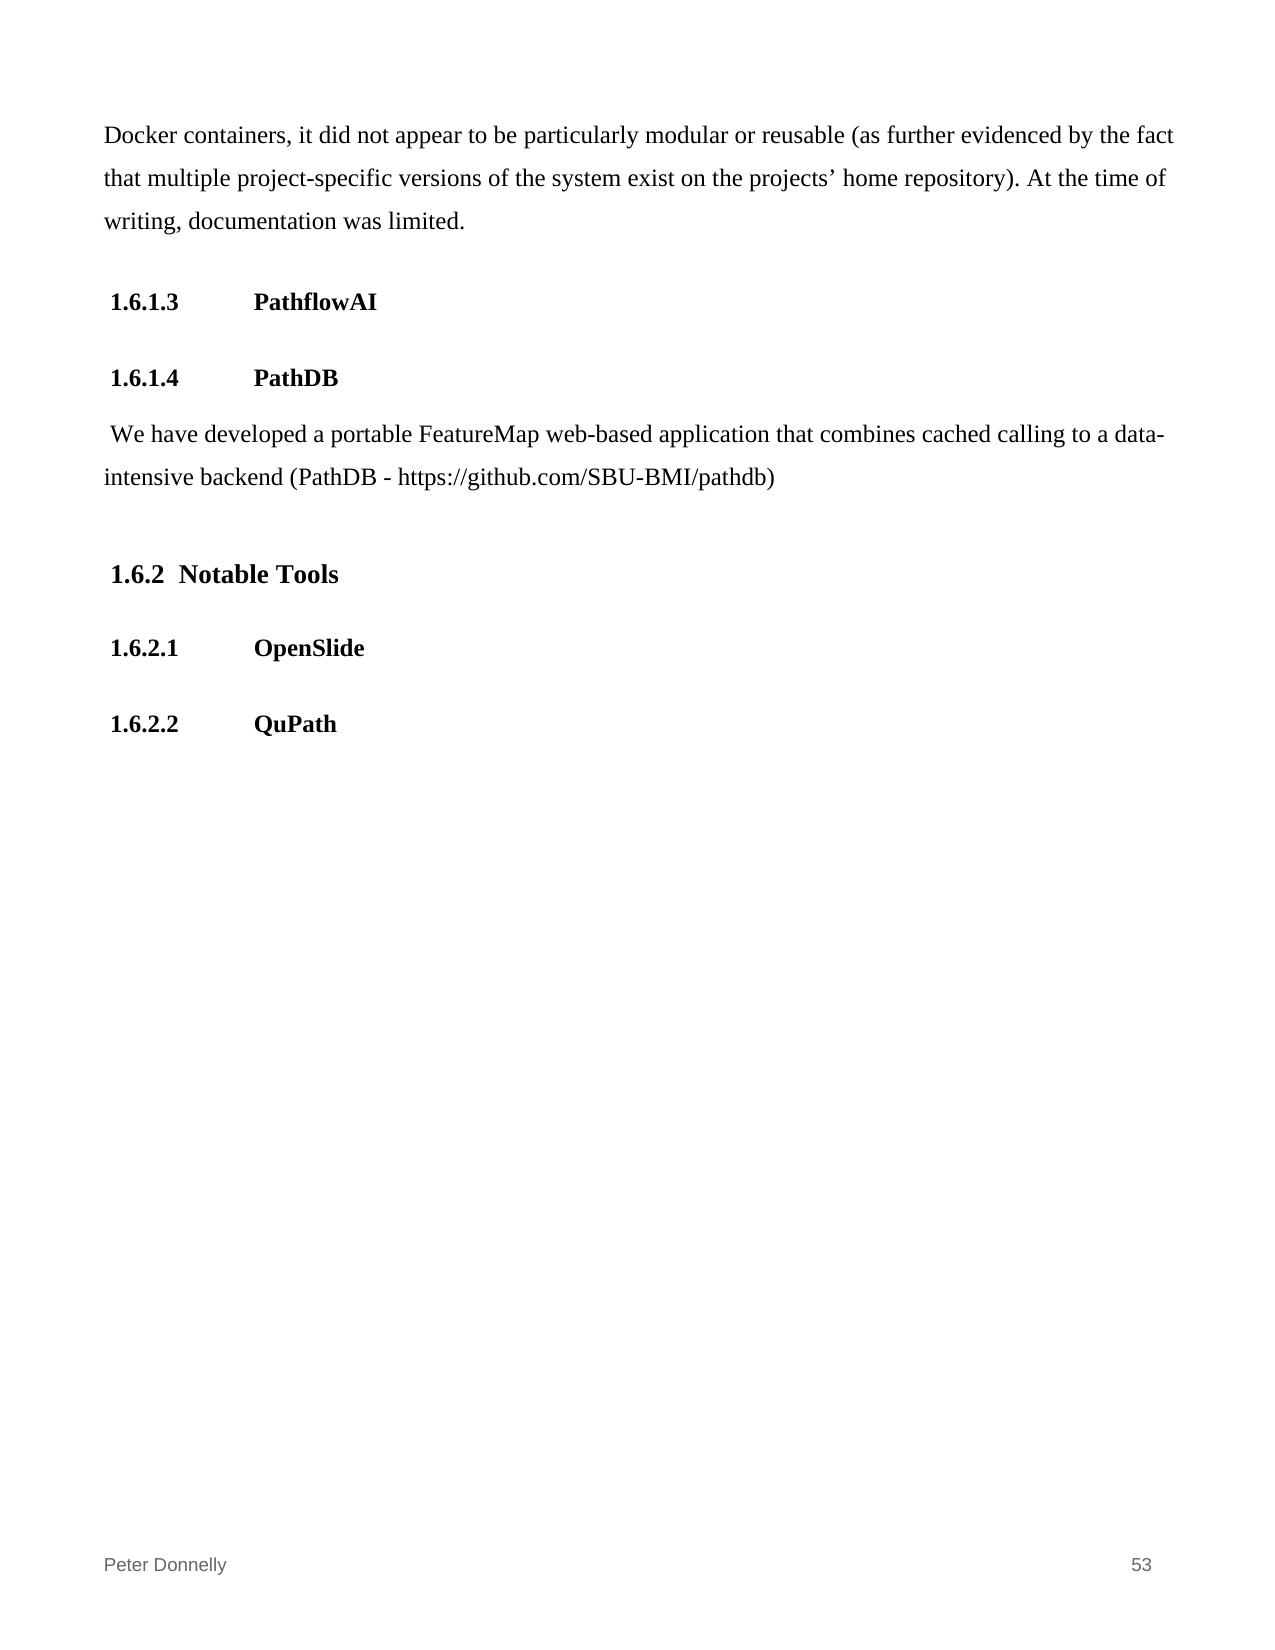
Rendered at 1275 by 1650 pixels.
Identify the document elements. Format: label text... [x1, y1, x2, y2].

subtitle PathflowAI [103, 287, 1181, 316]
subtitle PathDB [103, 363, 1181, 392]
subtitle Notable Tools [103, 558, 1181, 589]
text Docker containers, it did not appear to be particularly modular or reusable (as further evidenced by the fact that multiple project-specific versions of the system exist on the projects’ home repository). At the time of writing, documentation was limited. [103, 120, 1181, 235]
subtitle OpenSlide [103, 633, 1181, 662]
text We have developed a portable FeatureMap web-based application that combines cached calling to a data-intensive backend (PathDB - https://github.com/SBU-BMI/pathdb) [103, 419, 1181, 491]
subtitle QuPath [103, 709, 1181, 738]
